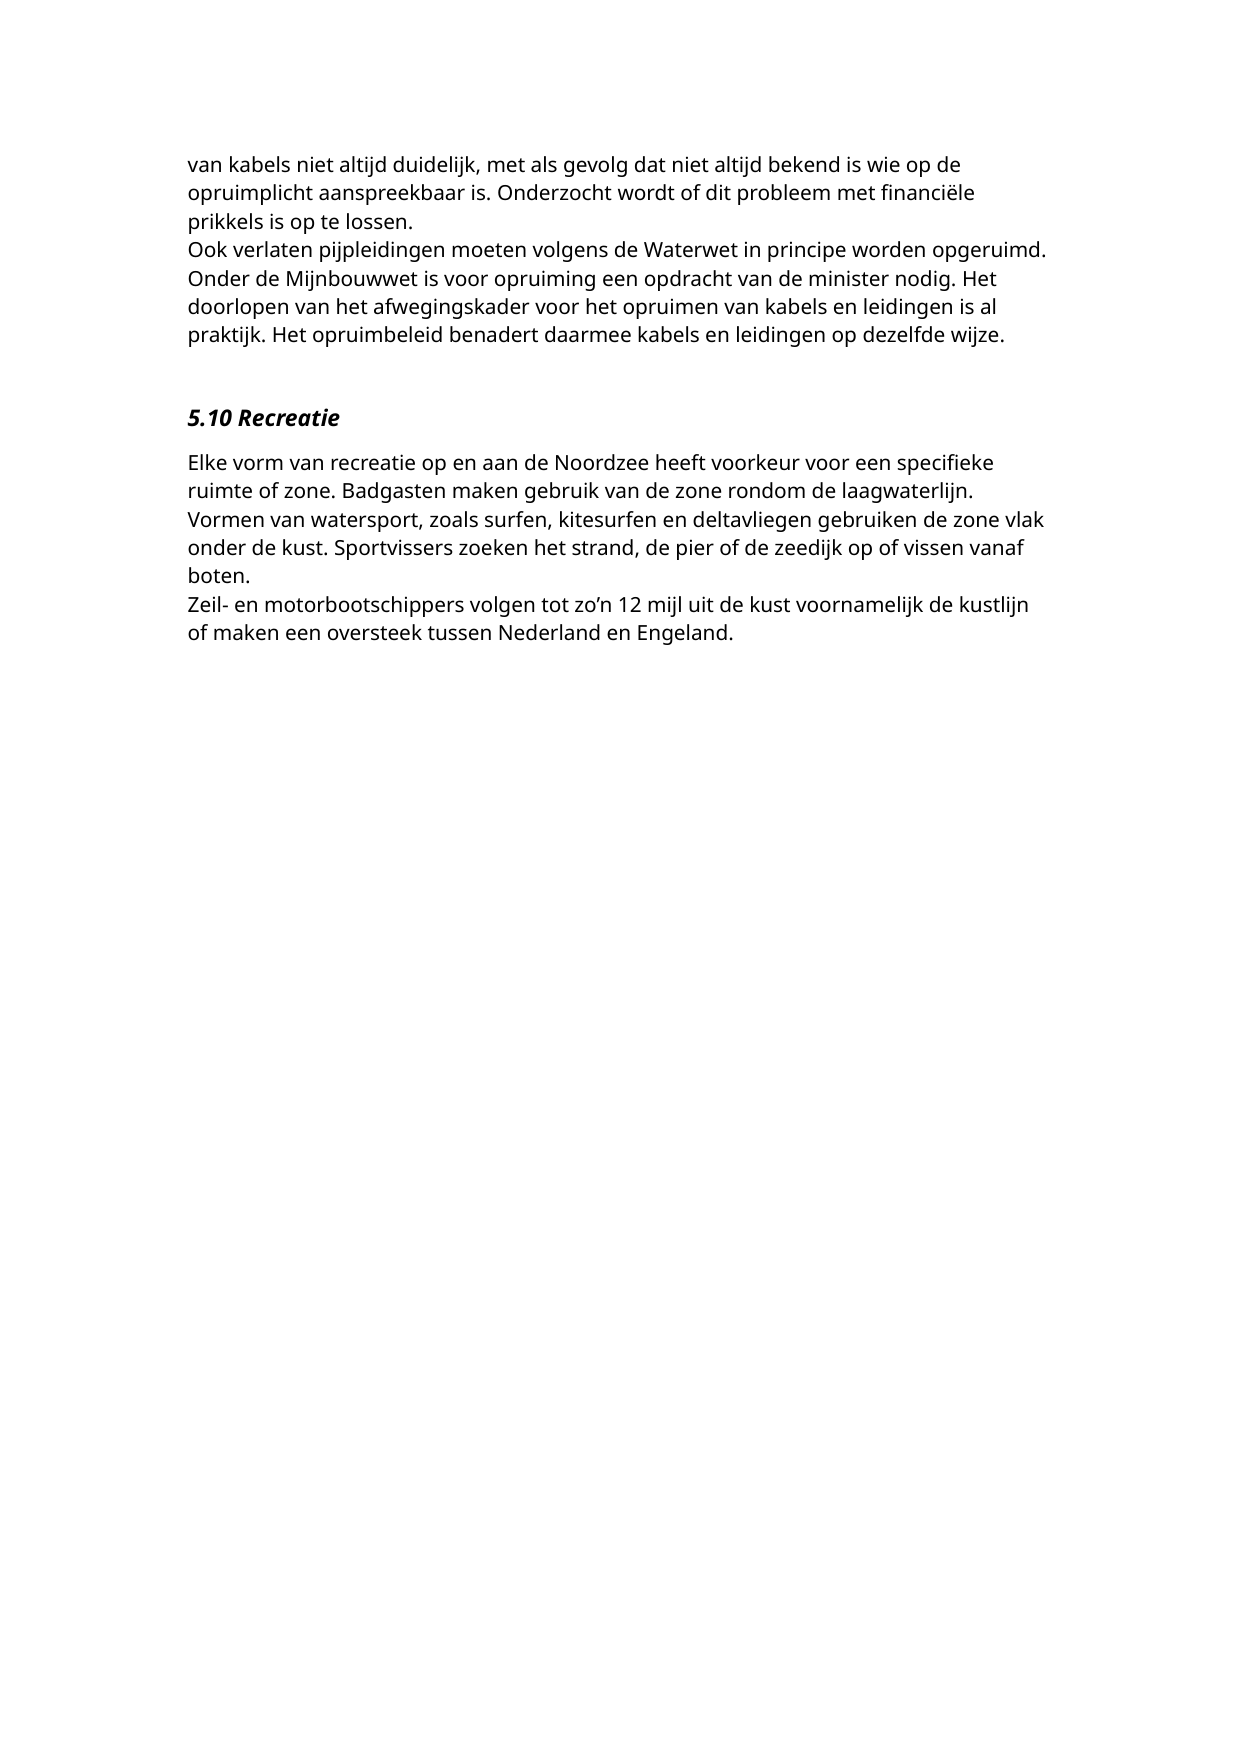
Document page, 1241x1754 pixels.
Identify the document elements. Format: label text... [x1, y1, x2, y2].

subtitle 5.10 Recreatie [187, 402, 1053, 433]
text Elke vorm van recreatie op en aan de Noordzee heeft voorkeur voor een specifieke ruimte of zone. Badgasten maken gebruik van de zone rondom de laagwaterlijn. Vormen van watersport, zoals surfen, kitesurfen en deltavliegen gebruiken de zone vlak onder de kust. Sportvissers zoeken het strand, de pier of de zeedijk op of vissen vanaf boten. [187, 448, 1053, 590]
text Zeil- en motorbootschippers volgen tot zo’n 12 mijl uit de kust voornamelijk de kustlijn of maken een oversteek tussen Nederland en Engeland. [187, 590, 1053, 647]
text Ook verlaten pijpleidingen moeten volgens de Waterwet in principe worden opgeruimd. Onder de Mijnbouwwet is voor opruiming een opdracht van de minister nodig. Het doorlopen van het afwegingskader voor het opruimen van kabels en leidingen is al praktijk. Het opruimbeleid benadert daarmee kabels en leidingen op dezelfde wijze. [187, 235, 1053, 349]
text van kabels niet altijd duidelijk, met als gevolg dat niet altijd bekend is wie op de opruimplicht aanspreekbaar is. Onderzocht wordt of dit probleem met financiële prikkels is op te lossen. [187, 150, 1053, 235]
